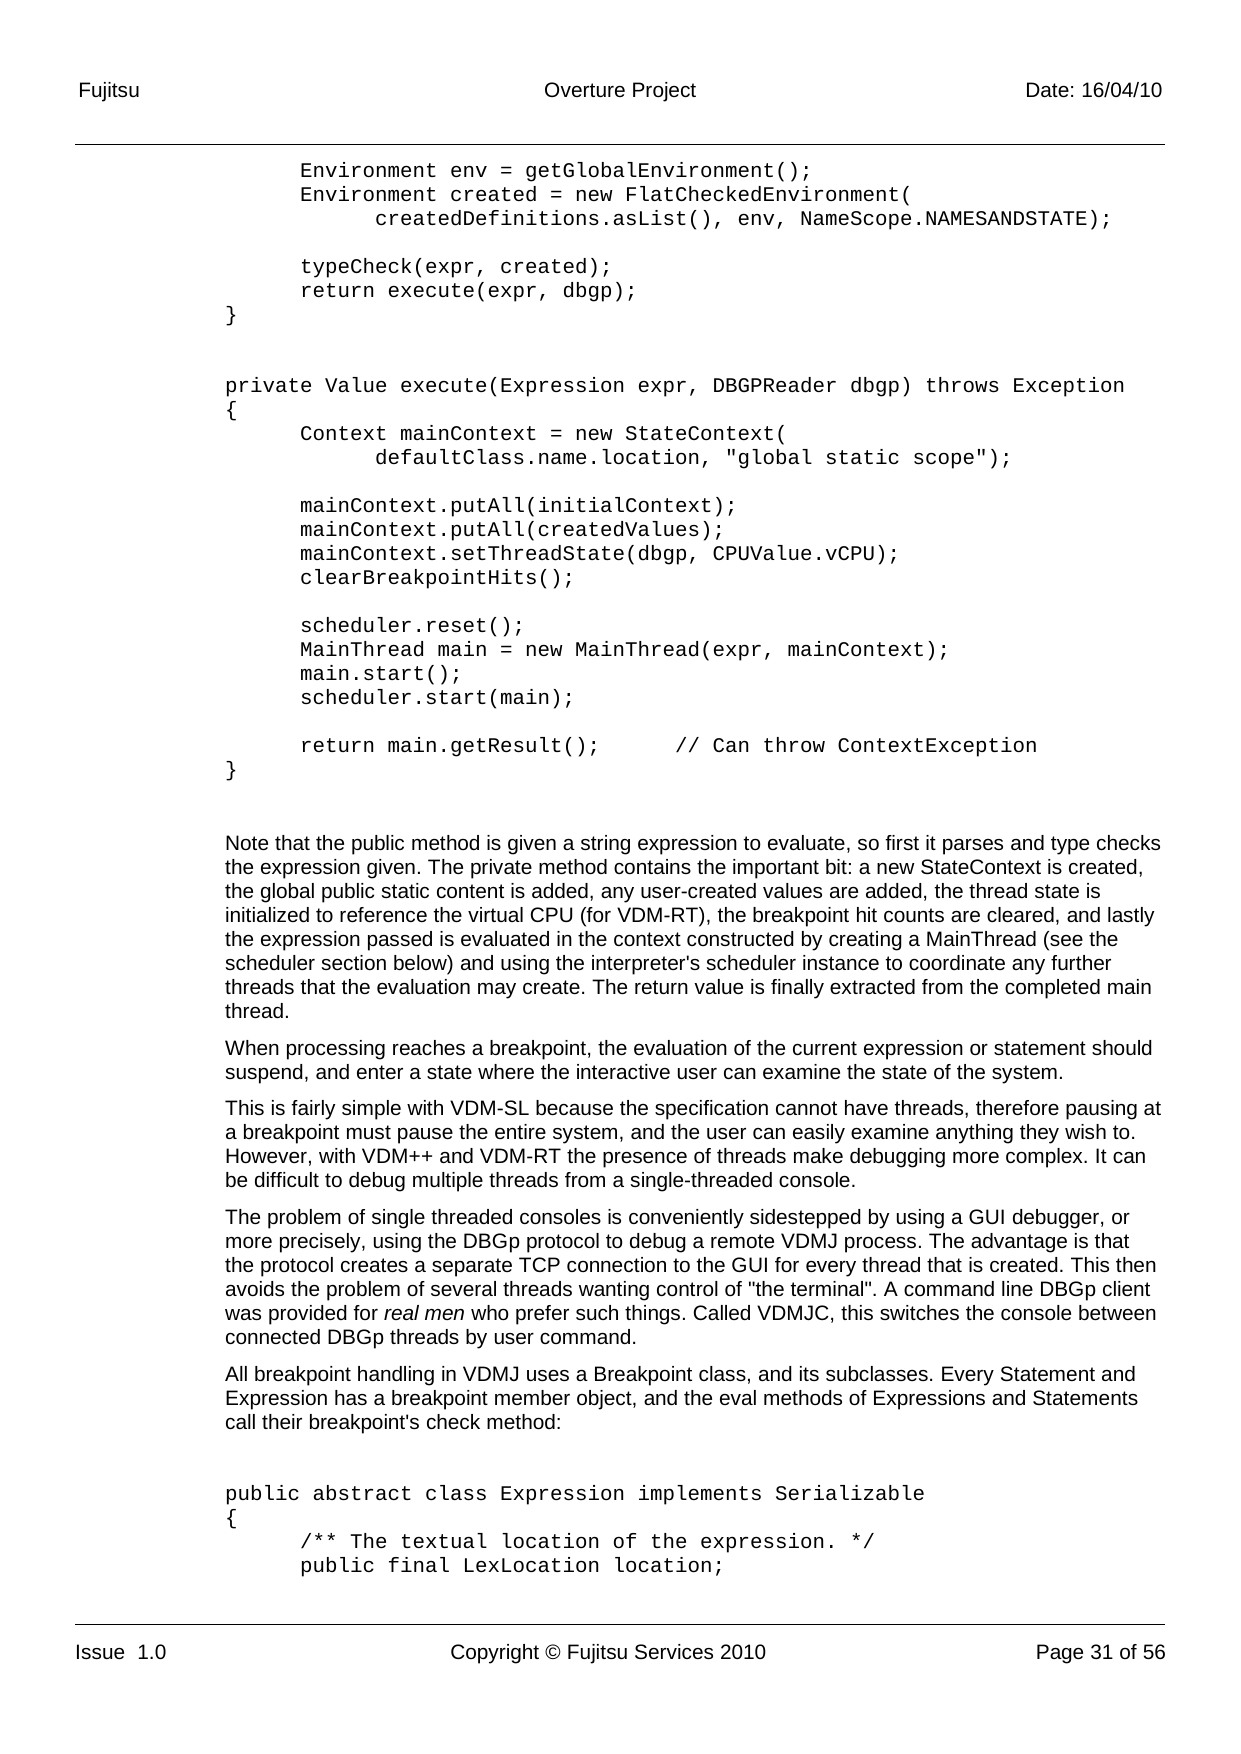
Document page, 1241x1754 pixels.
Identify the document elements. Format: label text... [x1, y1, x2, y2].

text private Value execute(Expression expr, DBGPReader dbgp) throws Exception [225, 375, 1165, 399]
text This is fairly simple with VDM-SL because the specification cannot have threads, therefore pausing at a breakpoint must pause the entire system, and the user can easily examine anything they wish to. However, with VDM++ and VDM-RT the presence of threads make debugging more complex. It can be difficult to debug multiple threads from a single-threaded console. [225, 1096, 1165, 1192]
text } [225, 759, 1165, 783]
text return main.getResult(); // Can throw ContextException [225, 735, 1165, 759]
text The problem of single threaded consoles is conveniently sidestepped by using a GUI debugger, or more precisely, using the DBGp protocol to debug a remote VDMJ process. The advantage is that the protocol creates a separate TCP connection to the GUI for every thread that is created. This then avoids the problem of several threads wanting control of "the terminal". A command line DBGp client was provided for real men who prefer such things. Called VDMJC, this switches the console between connected DBGp threads by user command. [225, 1205, 1165, 1349]
text mainContext.setThreadState(dbgp, CPUValue.vCPU); [225, 543, 1165, 567]
text defaultClass.name.location, "global static scope"); [225, 447, 1165, 471]
text return execute(expr, dbgp); [225, 279, 1165, 303]
text MainThread main = new MainThread(expr, mainContext); [225, 639, 1165, 663]
text { [225, 399, 1165, 423]
text Environment created = new FlatCheckedEnvironment( [225, 184, 1165, 208]
text /** The textual location of the expression. */ [225, 1531, 1165, 1555]
text createdDefinitions.asList(), env, NameScope.NAMESANDSTATE); [225, 208, 1165, 232]
text public final LexLocation location; [225, 1555, 1165, 1579]
text } [225, 303, 1165, 327]
text Context mainContext = new StateContext( [225, 423, 1165, 447]
text Note that the public method is given a string expression to evaluate, so first it parses and type checks the expression given. The private method contains the important bit: a new StateContext is created, the global public static content is added, any user-created values are added, the thread state is initialized to reference the virtual CPU (for VDM-RT), the breakpoint hit counts are cleared, and lastly the expression passed is evaluated in the context constructed by creating a MainThread (see the scheduler section below) and using the interpreter's scheduler instance to coordinate any further threads that the evaluation may create. The return value is finally extracted from the completed main thread. [225, 831, 1165, 1023]
text Environment env = getGlobalEnvironment(); [225, 160, 1165, 184]
text All breakpoint handling in VDMJ uses a Breakpoint class, and its subclasses. Every Statement and Expression has a breakpoint member object, and the eval methods of Expressions and Statements call their breakpoint's check method: [225, 1362, 1165, 1434]
text mainContext.putAll(initialContext); [225, 495, 1165, 519]
text scheduler.reset(); [225, 615, 1165, 639]
text mainContext.putAll(createdValues); [225, 519, 1165, 543]
text { [225, 1507, 1165, 1531]
text main.start(); [225, 663, 1165, 687]
text When processing reaches a breakpoint, the evaluation of the current expression or statement should suspend, and enter a state where the interactive user can examine the state of the system. [225, 1036, 1165, 1084]
text clearBreakpointHits(); [225, 567, 1165, 591]
text public abstract class Expression implements Serializable [225, 1483, 1165, 1507]
text typeCheck(expr, created); [225, 256, 1165, 279]
text scheduler.start(main); [225, 687, 1165, 711]
